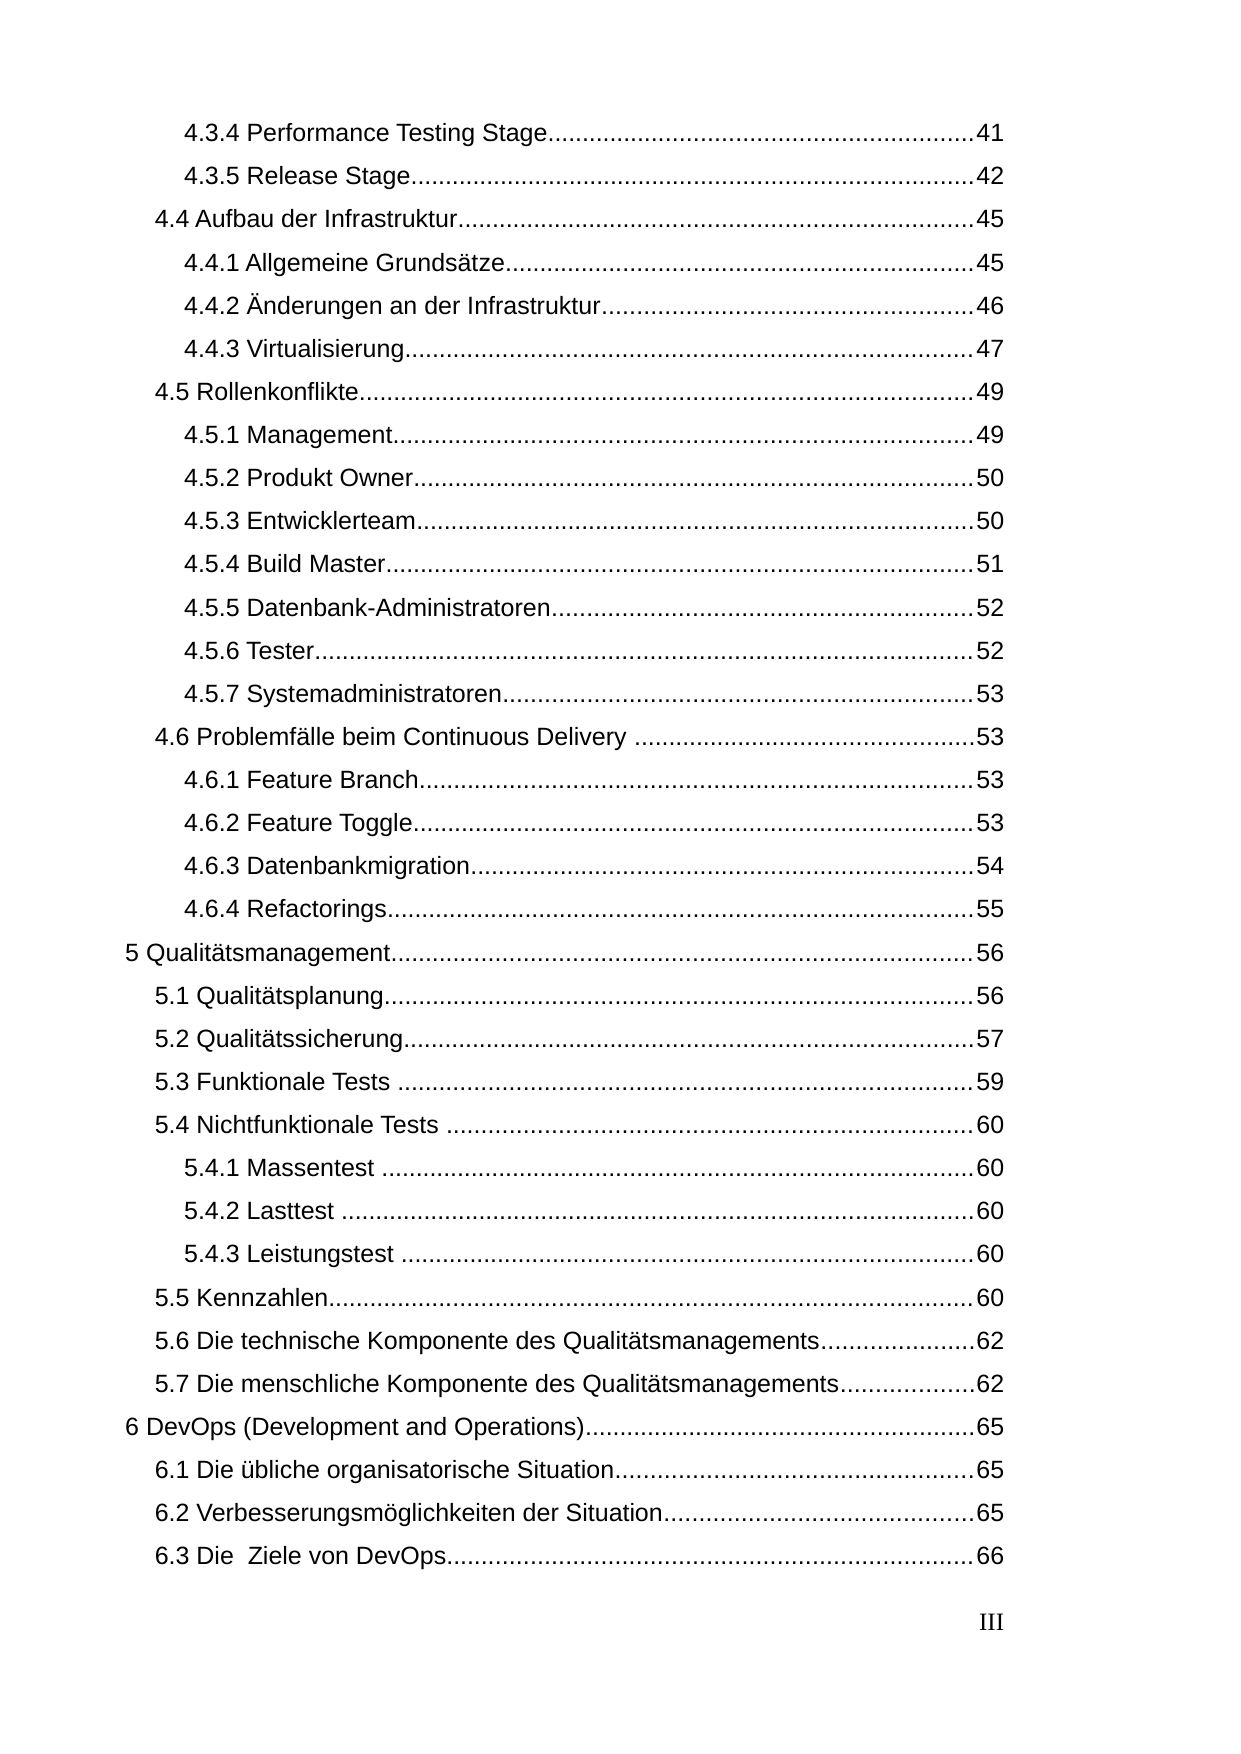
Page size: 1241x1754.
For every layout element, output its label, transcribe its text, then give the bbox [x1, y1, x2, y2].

text 5.3 Funktionale Tests 59 [148, 1067, 1004, 1096]
text 5.1 Qualitätsplanung 56 [148, 981, 1004, 1009]
text 4.3.5 Release Stage 42 [177, 161, 1004, 190]
text 5 Qualitätsmanagement 56 [118, 937, 1004, 966]
text 6.2 Verbesserungsmöglichkeiten der Situation 65 [148, 1498, 1004, 1527]
text 6 DevOps (Development and Operations) 65 [118, 1412, 1004, 1441]
text 4.5.3 Entwicklerteam 50 [177, 506, 1004, 535]
text 4.6.4 Refactorings 55 [177, 894, 1004, 923]
text 4.4 Aufbau der Infrastruktur 45 [148, 204, 1004, 233]
text 5.4 Nichtfunktionale Tests 60 [148, 1110, 1004, 1139]
text 5.4.1 Massentest 60 [177, 1153, 1004, 1182]
text 5.6 Die technische Komponente des Qualitätsmanagements 62 [148, 1326, 1004, 1354]
text 6.3 Die Ziele von DevOps 66 [148, 1541, 1004, 1570]
text 4.5.5 Datenbank-Administratoren 52 [177, 592, 1004, 621]
text 5.4.3 Leistungstest 60 [177, 1239, 1004, 1268]
text 5.5 Kennzahlen 60 [148, 1282, 1004, 1311]
text 5.7 Die menschliche Komponente des Qualitätsmanagements 62 [148, 1369, 1004, 1397]
text 4.6.2 Feature Toggle 53 [177, 808, 1004, 837]
text 4.3.4 Performance Testing Stage 41 [177, 118, 1004, 147]
text 4.5.7 Systemadministratoren 53 [177, 679, 1004, 707]
text 4.5.1 Management 49 [177, 420, 1004, 449]
text 4.6.3 Datenbankmigration 54 [177, 851, 1004, 880]
text 4.4.1 Allgemeine Grundsätze 45 [177, 247, 1004, 276]
text 4.6 Problemfälle beim Continuous Delivery 53 [148, 722, 1004, 751]
text 4.4.2 Änderungen an der Infrastruktur 46 [177, 291, 1004, 319]
text 6.1 Die übliche organisatorische Situation 65 [148, 1455, 1004, 1484]
text 4.5.2 Produkt Owner 50 [177, 463, 1004, 492]
text 4.4.3 Virtualisierung 47 [177, 334, 1004, 362]
text 5.2 Qualitätssicherung 57 [148, 1024, 1004, 1052]
text 4.5.4 Build Master 51 [177, 549, 1004, 578]
text 4.5.6 Tester 52 [177, 636, 1004, 664]
text 4.5 Rollenkonflikte 49 [148, 377, 1004, 406]
text 4.6.1 Feature Branch 53 [177, 765, 1004, 794]
text 5.4.2 Lasttest 60 [177, 1196, 1004, 1225]
